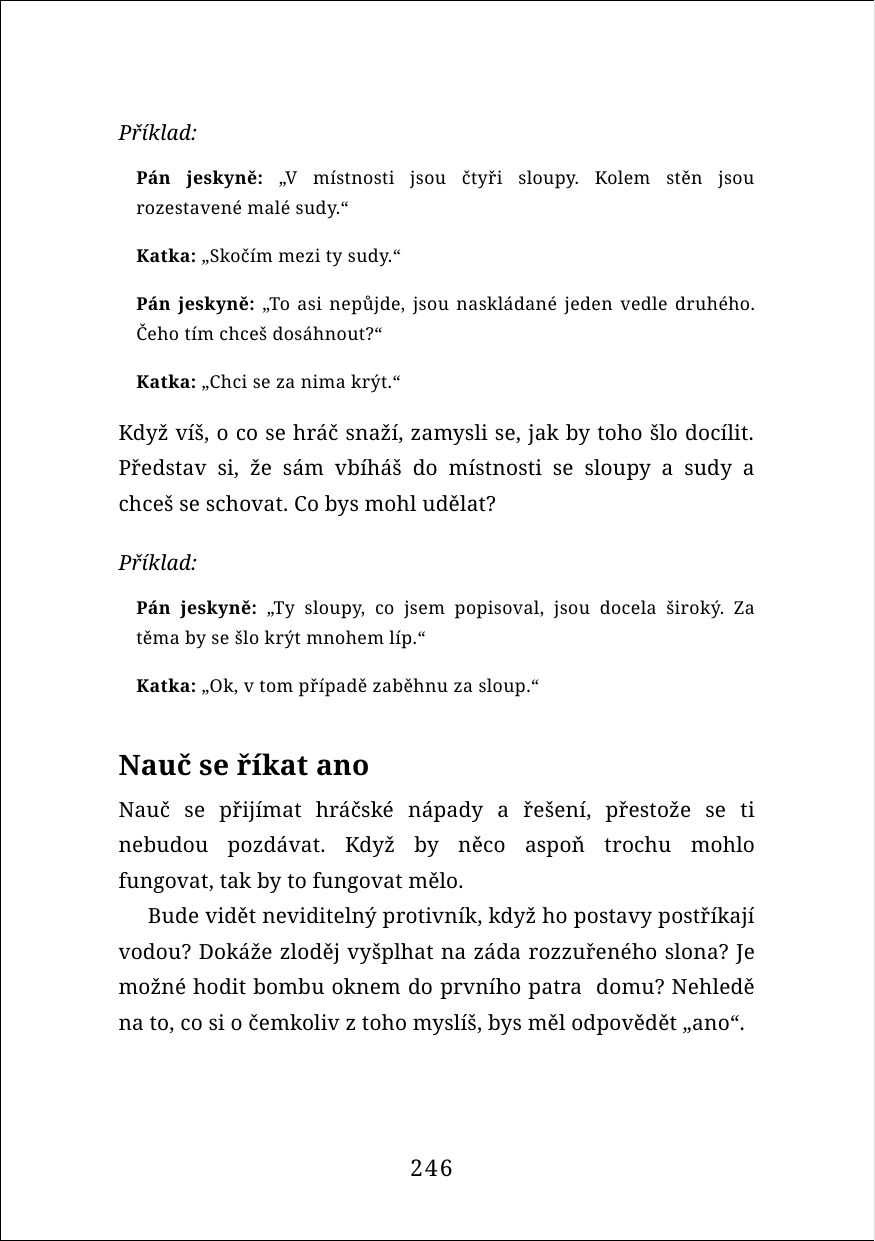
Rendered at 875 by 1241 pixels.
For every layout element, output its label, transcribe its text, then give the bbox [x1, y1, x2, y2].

text Katka: „Chci se za nima krýt.“ [136, 370, 756, 394]
text Pán jeskyně: „Ty sloupy, co jsem popisoval, jsou docela široký. Za těma by se šlo krýt mnohem líp.“ [136, 595, 756, 649]
text Pán jeskyně: „To asi nepůjde, jsou naskládané jeden vedle druhého. Čeho tím chceš dosáhnout?“ [136, 292, 756, 346]
text Pán jeskyně: „V místnosti jsou čtyři sloupy. Kolem stěn jsou rozestavené malé sudy.“ [136, 166, 756, 220]
text Když víš, o co se hráč snaží, zamysli se, jak by toho šlo docílit. Představ si, že sám vbíháš do místnosti se sloupy a sudy a chceš se schovat. Co bys mohl udělat? [118, 418, 756, 517]
text Katka: „Ok, v tom případě zaběhnu za sloup.“ [136, 673, 756, 697]
subtitle Nauč se říkat ano [118, 745, 756, 783]
text Příklad: [118, 118, 756, 147]
text Nauč se přijímat hráčské nápady a řešení, přestože se ti nebudou pozdávat. Když by něco aspoň trochu mohlo fungovat, tak by to fungovat mělo. Bude vidět neviditelný protivník, když ho postavy postříkají vodou? Dokáže zloděj vyšplhat na záda rozzuřeného slona? Je možné hodit bombu oknem do prvního patra domu? Nehledě na to, co si o čemkoliv z toho myslíš, bys měl odpovědět „ano“. [118, 795, 756, 1036]
text Příklad: [118, 548, 756, 576]
text Katka: „Skočím mezi ty sudy.“ [136, 244, 756, 268]
